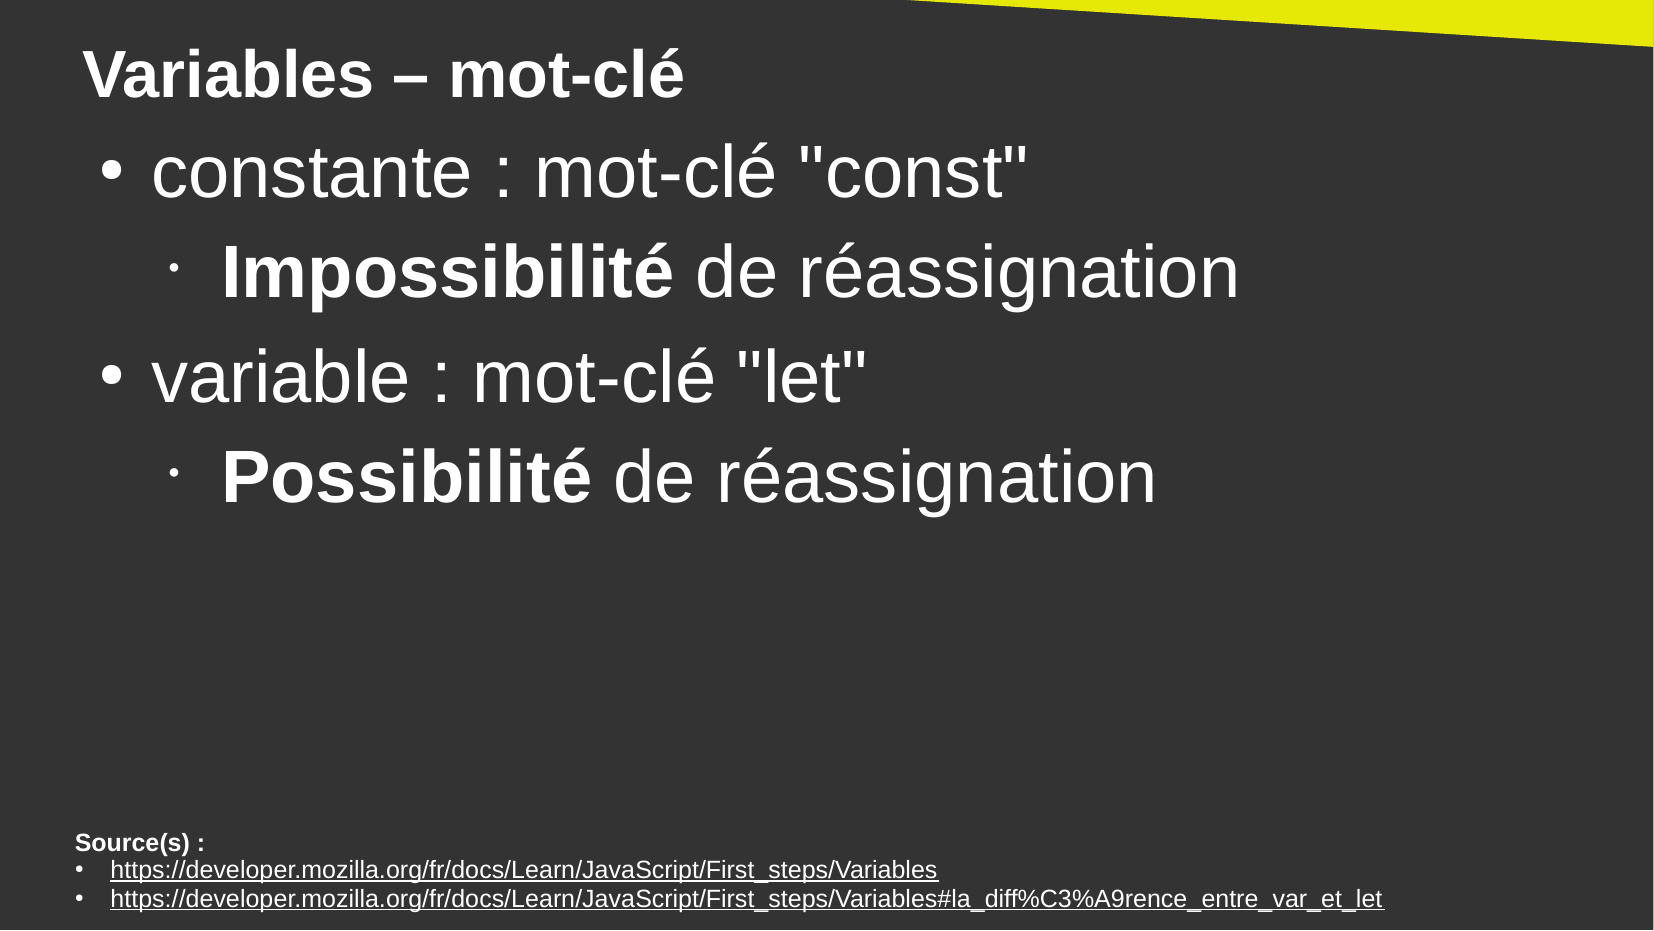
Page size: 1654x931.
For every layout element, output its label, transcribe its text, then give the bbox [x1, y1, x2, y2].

list constante : mot-clé "const" Impossibilité de réassignation variable : mot-clé "let" Possibilité de réassignation [80, 129, 1620, 520]
text_box Source(s) : https://developer.mozilla.org/fr/docs/Learn/JavaScript/First_steps/Variables https://developer.mozilla.org/fr/docs/Learn/JavaScript/First_steps/Variables#la_diff%C3%A9rence_entre_var_et_let [60, 820, 1583, 920]
title Variables – mot-clé [82, 37, 1571, 114]
text_box [907, 0, 1654, 47]
